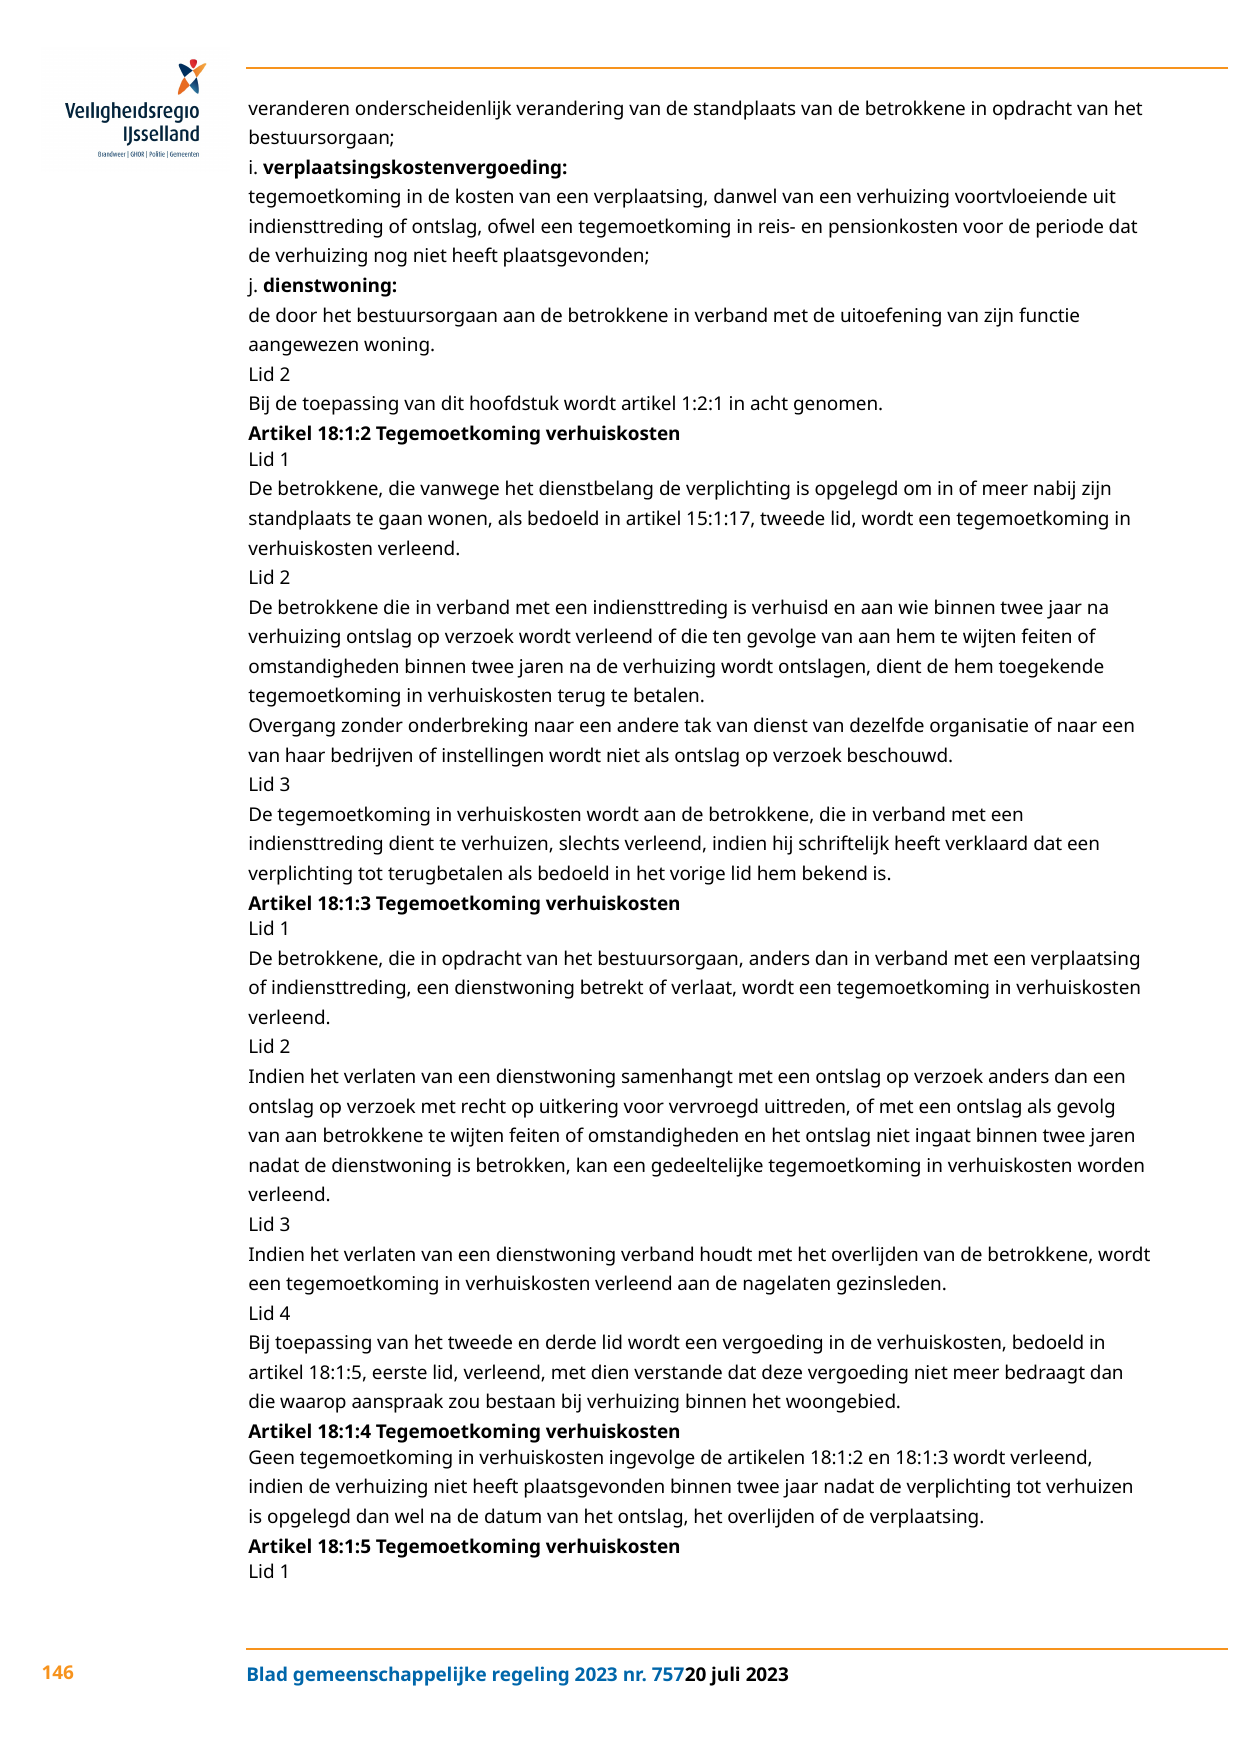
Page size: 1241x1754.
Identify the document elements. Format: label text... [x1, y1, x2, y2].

text Lid 3 [248, 771, 1152, 797]
text Lid 1 [248, 1558, 1152, 1584]
text De betrokkene, die in opdracht van het bestuursorgaan, anders dan in verband met een verplaatsing of indiensttreding, een dienstwoning betrekt of verlaat, wordt een tegemoetkoming in verhuiskosten verleend. [248, 945, 1152, 1030]
text i. verplaatsingskostenvergoeding: [248, 154, 1152, 180]
text Lid 2 [248, 564, 1152, 590]
text j. dienstwoning: [248, 272, 1152, 298]
text Artikel 18:1:4 Tegemoetkoming verhuiskosten [248, 1418, 1152, 1444]
text Bij de toepassing van dit hoofdstuk wordt artikel 1:2:1 in acht genomen. [248, 391, 1152, 416]
text Bij toepassing van het tweede en derde lid wordt een vergoeding in de verhuiskosten, bedoeld in artikel 18:1:5, eerste lid, verleend, met dien verstande dat deze vergoeding niet meer bedraagt dan die waarop aanspraak zou bestaan bij verhuizing binnen het woongebied. [248, 1329, 1152, 1414]
text De betrokkene, die vanwege het dienstbelang de verplichting is opgelegd om in of meer nabij zijn standplaats te gaan wonen, als bedoeld in artikel 15:1:17, tweede lid, wordt een tegemoetkoming in verhuiskosten verleend. [248, 476, 1152, 560]
text Geen tegemoetkoming in verhuiskosten ingevolge de artikelen 18:1:2 en 18:1:3 wordt verleend, indien de verhuizing niet heeft plaatsgevonden binnen twee jaar nadat de verplichting tot verhuizen is opgelegd dan wel na de datum van het ontslag, het overlijden of de verplaatsing. [248, 1444, 1152, 1529]
text Indien het verlaten van een dienstwoning samenhangt met een ontslag op verzoek anders dan een ontslag op verzoek met recht op uitkering voor vervroegd uittreden, of met een ontslag als gevolg van aan betrokkene te wijten feiten of omstandigheden en het ontslag niet ingaat binnen twee jaren nadat de dienstwoning is betrokken, kan een gedeeltelijke tegemoetkoming in verhuiskosten worden verleend. [248, 1063, 1152, 1207]
text Lid 3 [248, 1211, 1152, 1237]
text De tegemoetkoming in verhuiskosten wordt aan de betrokkene, die in verband met een indiensttreding dient te verhuizen, slechts verleend, indien hij schriftelijk heeft verklaard dat een verplichting tot terugbetalen als bedoeld in het vorige lid hem bekend is. [248, 801, 1152, 886]
text Lid 1 [248, 446, 1152, 472]
text Artikel 18:1:3 Tegemoetkoming verhuiskosten [248, 890, 1152, 915]
text Overgang zonder onderbreking naar een andere tak van dienst van dezelfde organisatie of naar een van haar bedrijven of instellingen wordt niet als ontslag op verzoek beschouwd. [248, 712, 1152, 767]
text Artikel 18:1:2 Tegemoetkoming verhuiskosten [248, 420, 1152, 446]
text de door het bestuursorgaan aan de betrokkene in verband met de uitoefening van zijn functie aangewezen woning. [248, 302, 1152, 357]
text tegemoetkoming in de kosten van een verplaatsing, danwel van een verhuizing voortvloeiende uit indiensttreding of ontslag, ofwel een tegemoetkoming in reis- en pensionkosten voor de periode dat de verhuizing nog niet heeft plaatsgevonden; [248, 183, 1152, 268]
text Artikel 18:1:5 Tegemoetkoming verhuiskosten [248, 1533, 1152, 1558]
text Lid 2 [248, 1034, 1152, 1059]
picture [41, 47, 231, 172]
text veranderen onderscheidenlijk verandering van de standplaats van de betrokkene in opdracht van het bestuursorgaan; [248, 95, 1152, 150]
text De betrokkene die in verband met een indiensttreding is verhuisd en aan wie binnen twee jaar na verhuizing ontslag op verzoek wordt verleend of die ten gevolge van aan hem te wijten feiten of omstandigheden binnen twee jaren na de verhuizing wordt ontslagen, dient de hem toegekende tegemoetkoming in verhuiskosten terug te betalen. [248, 594, 1152, 708]
text Indien het verlaten van een dienstwoning verband houdt met het overlijden van de betrokkene, wordt een tegemoetkoming in verhuiskosten verleend aan de nagelaten gezinsleden. [248, 1241, 1152, 1296]
text Lid 4 [248, 1300, 1152, 1326]
text Lid 2 [248, 361, 1152, 387]
text Lid 1 [248, 915, 1152, 941]
